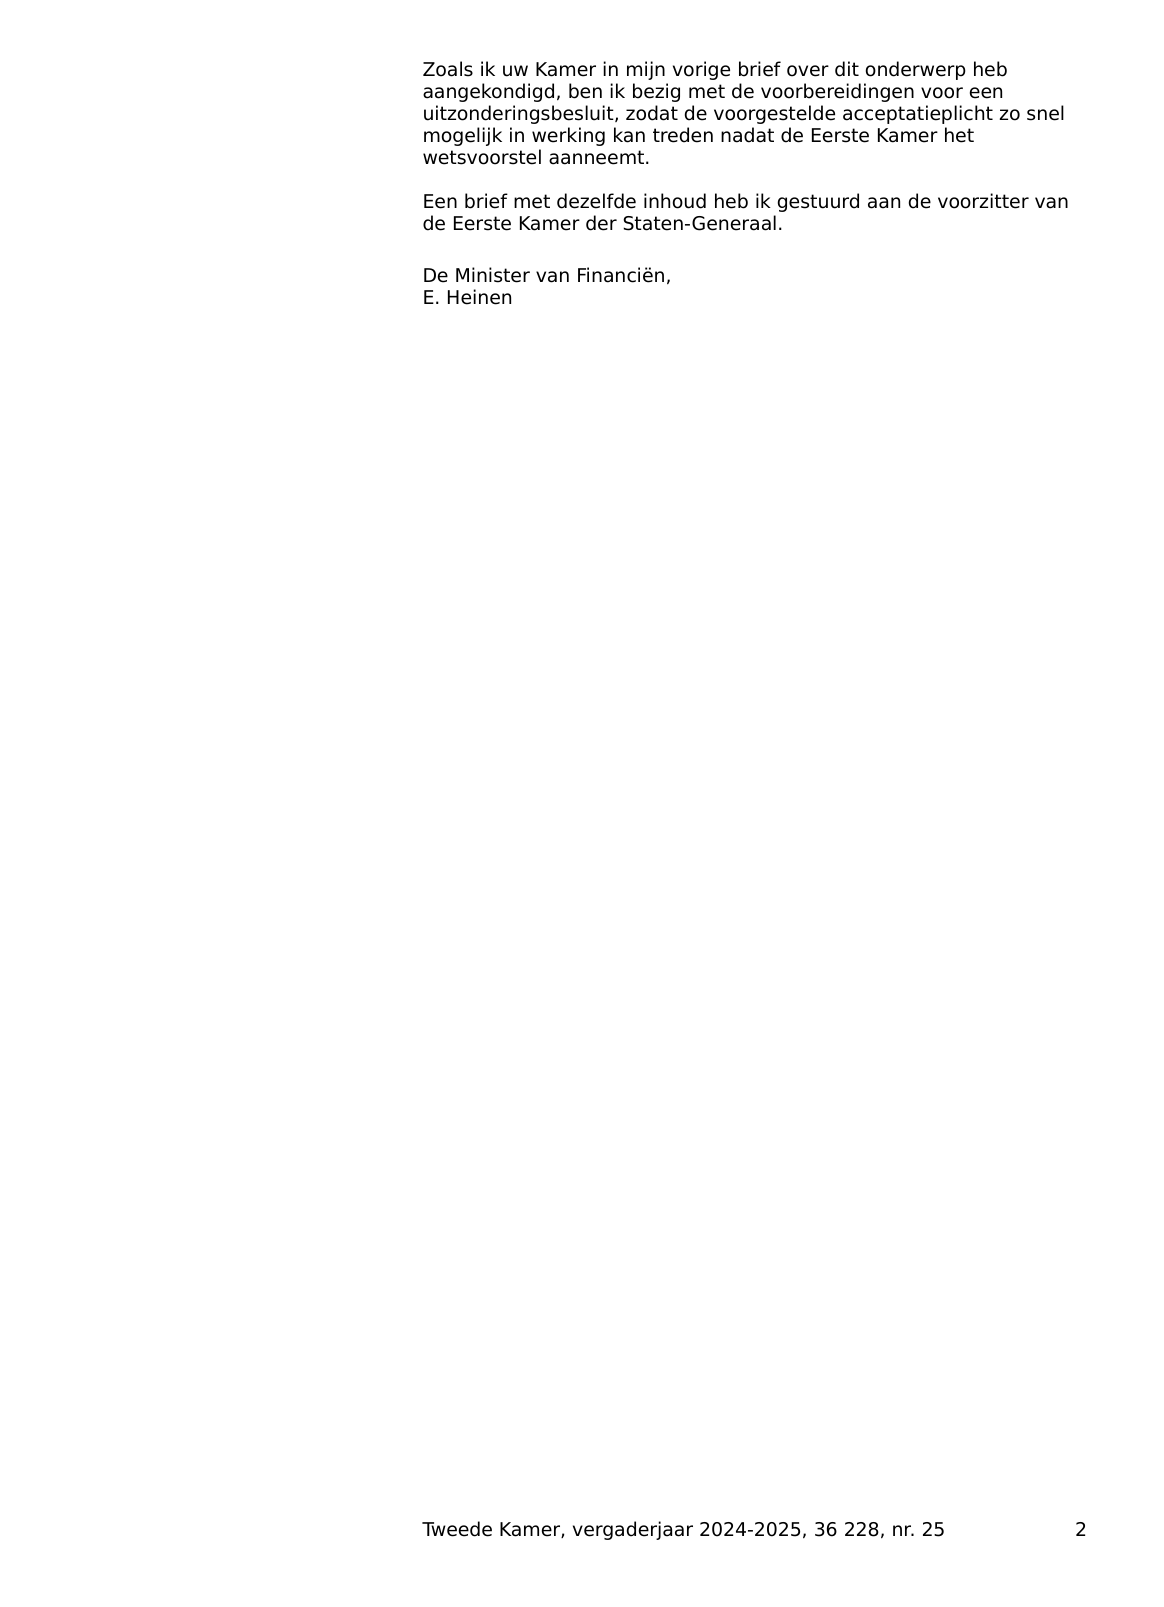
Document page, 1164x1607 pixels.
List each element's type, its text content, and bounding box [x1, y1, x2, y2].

text Een brief met dezelfde inhoud heb ik gestuurd aan de voorzitter van de Eerste Kamer der Staten-Generaal. [422, 191, 1087, 235]
text Zoals ik uw Kamer in mijn vorige brief over dit onderwerp heb aangekondigd, ben ik bezig met de voorbereidingen voor een uitzonderingsbesluit, zodat de voorgestelde acceptatieplicht zo snel mogelijk in werking kan treden nadat de Eerste Kamer het wetsvoorstel aanneemt. [422, 59, 1087, 169]
text De Minister van Financiën, E. Heinen [422, 265, 1087, 309]
